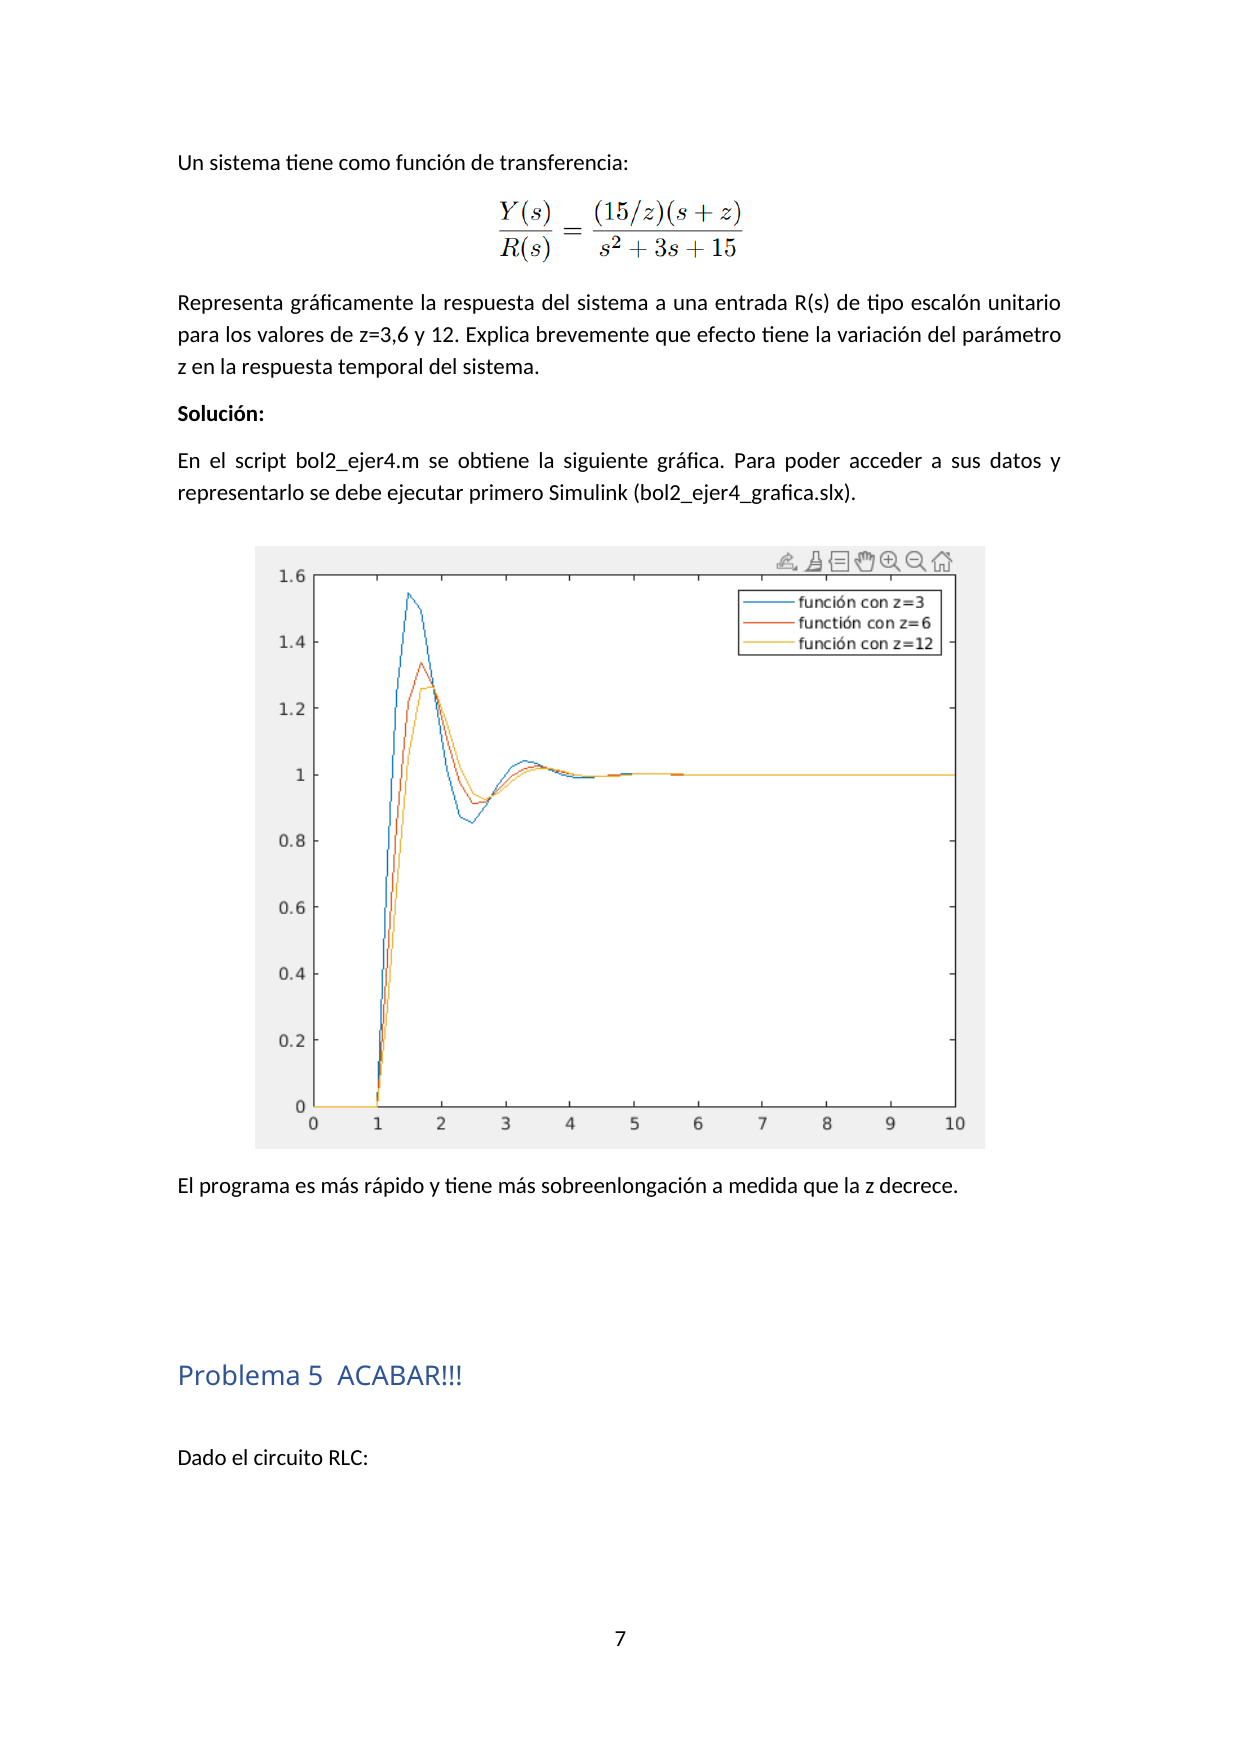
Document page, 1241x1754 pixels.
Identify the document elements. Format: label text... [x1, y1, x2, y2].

text Dado el circuito RLC: [177, 1443, 1063, 1471]
text Solución: [177, 399, 1063, 427]
text Representa gráficamente la respuesta del sistema a una entrada R(s) de tipo escalón unitario para los valores de z=3,6 y 12. Explica brevemente que efecto tiene la variación del parámetro z en la respuesta temporal del sistema. [177, 288, 1063, 380]
text El programa es más rápido y tiene más sobreenlongación a medida que la z decrece. [177, 525, 1063, 1199]
text Un sistema tiene como función de transferencia: [177, 148, 1063, 176]
picture [492, 194, 749, 264]
picture [255, 546, 986, 1149]
subtitle Problema 5 ACABAR!!! [177, 1357, 1063, 1394]
text En el script bol2_ejer4.m se obtiene la siguiente gráfica. Para poder acceder a sus datos y representarlo se debe ejecutar primero Simulink (bol2_ejer4_grafica.slx). [177, 446, 1063, 506]
